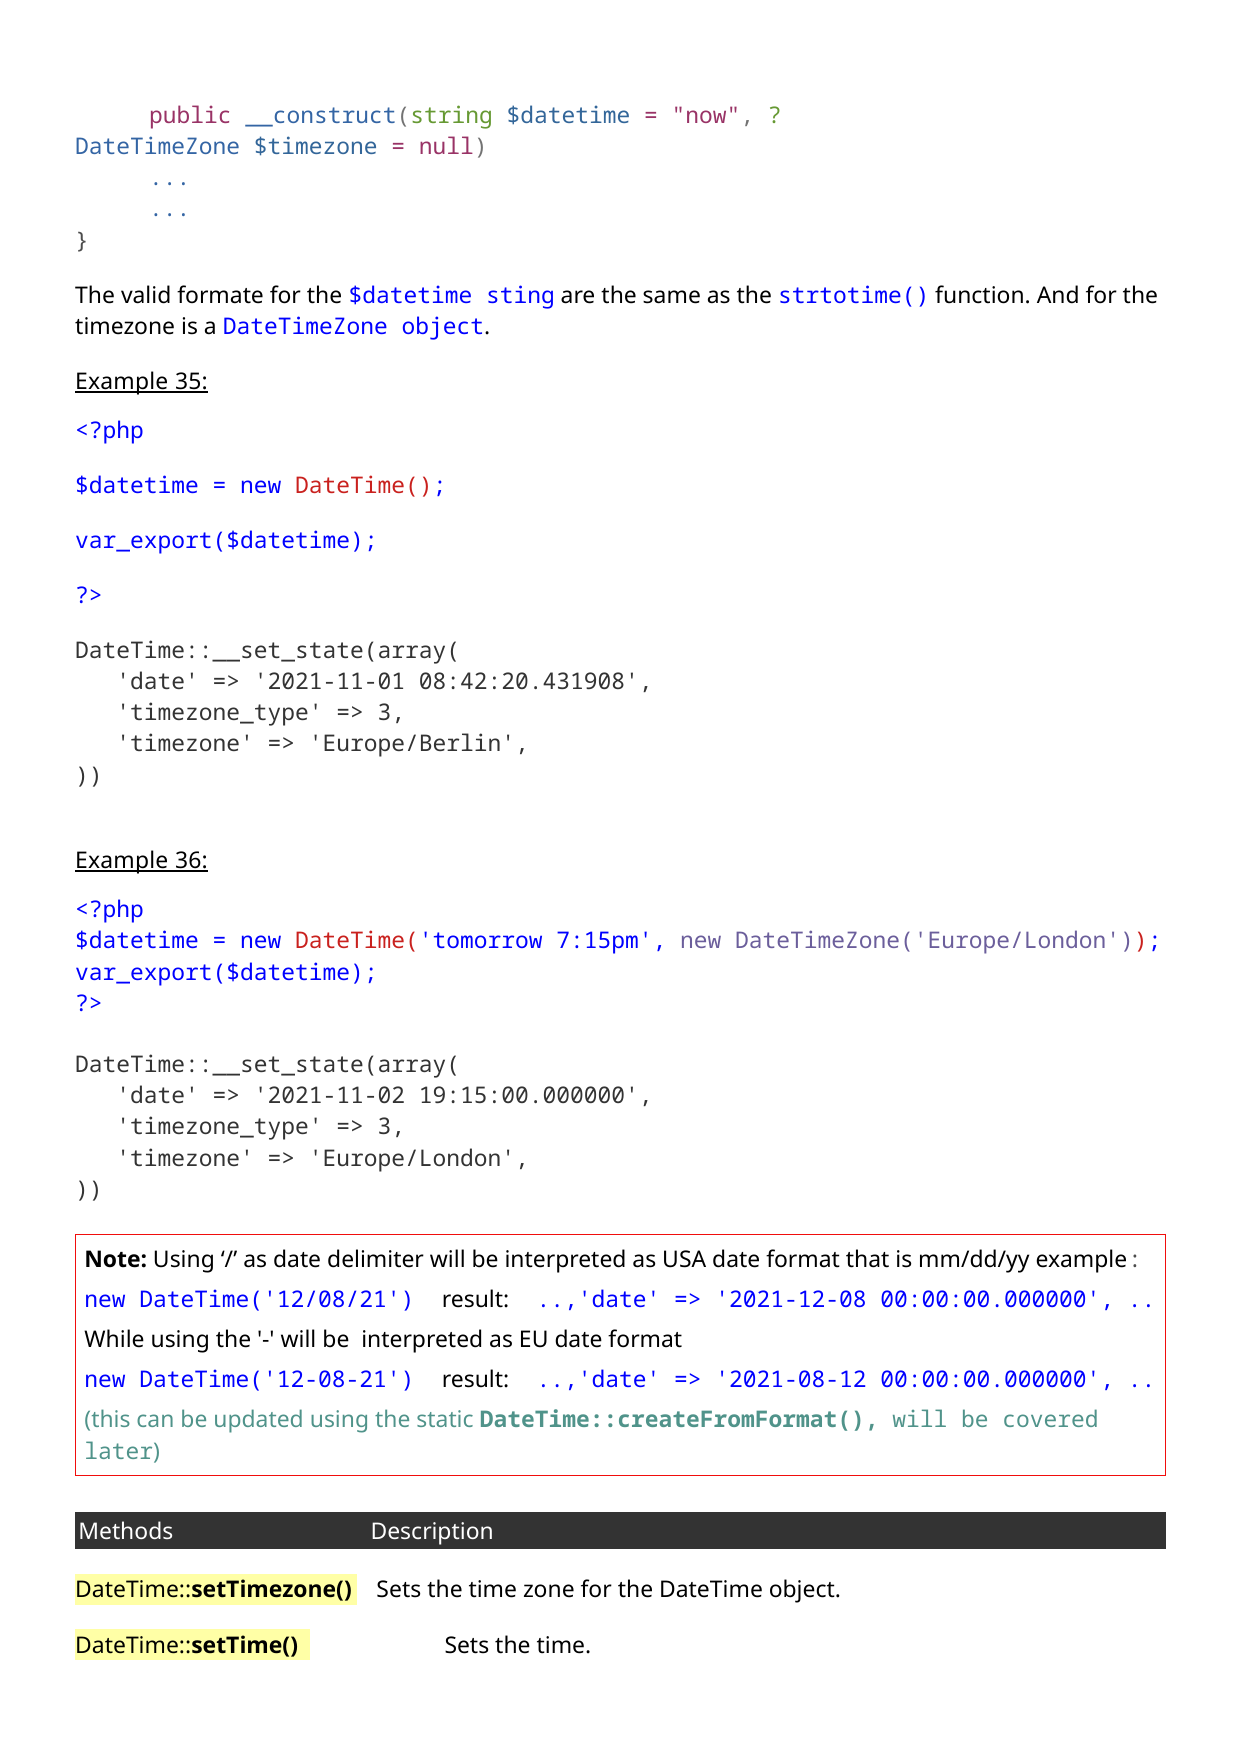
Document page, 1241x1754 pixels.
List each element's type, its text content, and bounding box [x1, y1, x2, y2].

text 'timezone' => 'Europe/Berlin', [75, 727, 1166, 758]
text (this can be updated using the static DateTime::createFromFormat(), will be covered later) [76, 1394, 1165, 1475]
text Note: Using ‘/’ as date delimiter will be interpreted as USA date format that is mm/dd/yy example: [76, 1235, 1165, 1274]
text new DateTime('12/08/21') result: ..,'date' => '2021-12-08 00:00:00.000000', .. [76, 1274, 1165, 1314]
text While using the '-' will be interpreted as EU date format [76, 1314, 1165, 1354]
text )) [75, 758, 1166, 790]
text 'date' => '2021-11-01 08:42:20.431908', [75, 665, 1166, 696]
text The valid formate for the $datetime sting are the same as the strtotime() function. And for the timezone is a DateTimeZone object. [75, 278, 1166, 341]
text DateTime::__set_state(array( [75, 1048, 1166, 1079]
text } [75, 224, 1166, 255]
text 'timezone_type' => 3, [75, 696, 1166, 727]
text ... [75, 192, 1166, 224]
text 'timezone_type' => 3, [75, 1110, 1166, 1141]
text 'timezone' => 'Europe/London', [75, 1141, 1166, 1173]
text <?php [75, 414, 1166, 445]
text var_export($datetime); [75, 956, 1166, 987]
text $datetime = new DateTime(); [75, 469, 1166, 500]
text new DateTime('12-08-21') result: ..,'date' => '2021-08-12 00:00:00.000000', .. [76, 1354, 1165, 1394]
text DateTime::setTimezone() Sets the time zone for the DateTime object. [75, 1573, 1166, 1605]
text ?> [75, 987, 1166, 1018]
text Example 36: [75, 844, 1166, 875]
text ?> [75, 579, 1166, 610]
text )) [75, 1173, 1166, 1204]
text 'date' => '2021-11-02 19:15:00.000000', [75, 1079, 1166, 1110]
text Example 35: [75, 365, 1166, 396]
text <?php [75, 893, 1166, 924]
text DateTime::__set_state(array( [75, 633, 1166, 665]
text DateTime::setTime() Sets the time. [75, 1629, 1166, 1660]
text ... [75, 161, 1166, 192]
text public __construct(string $datetime = "now", ?DateTimeZone $timezone = null) [75, 99, 1166, 161]
text $datetime = new DateTime('tomorrow 7:15pm', new DateTimeZone('Europe/London')); [75, 924, 1166, 956]
text var_export($datetime); [75, 524, 1166, 555]
text Methods Description [75, 1512, 1166, 1549]
